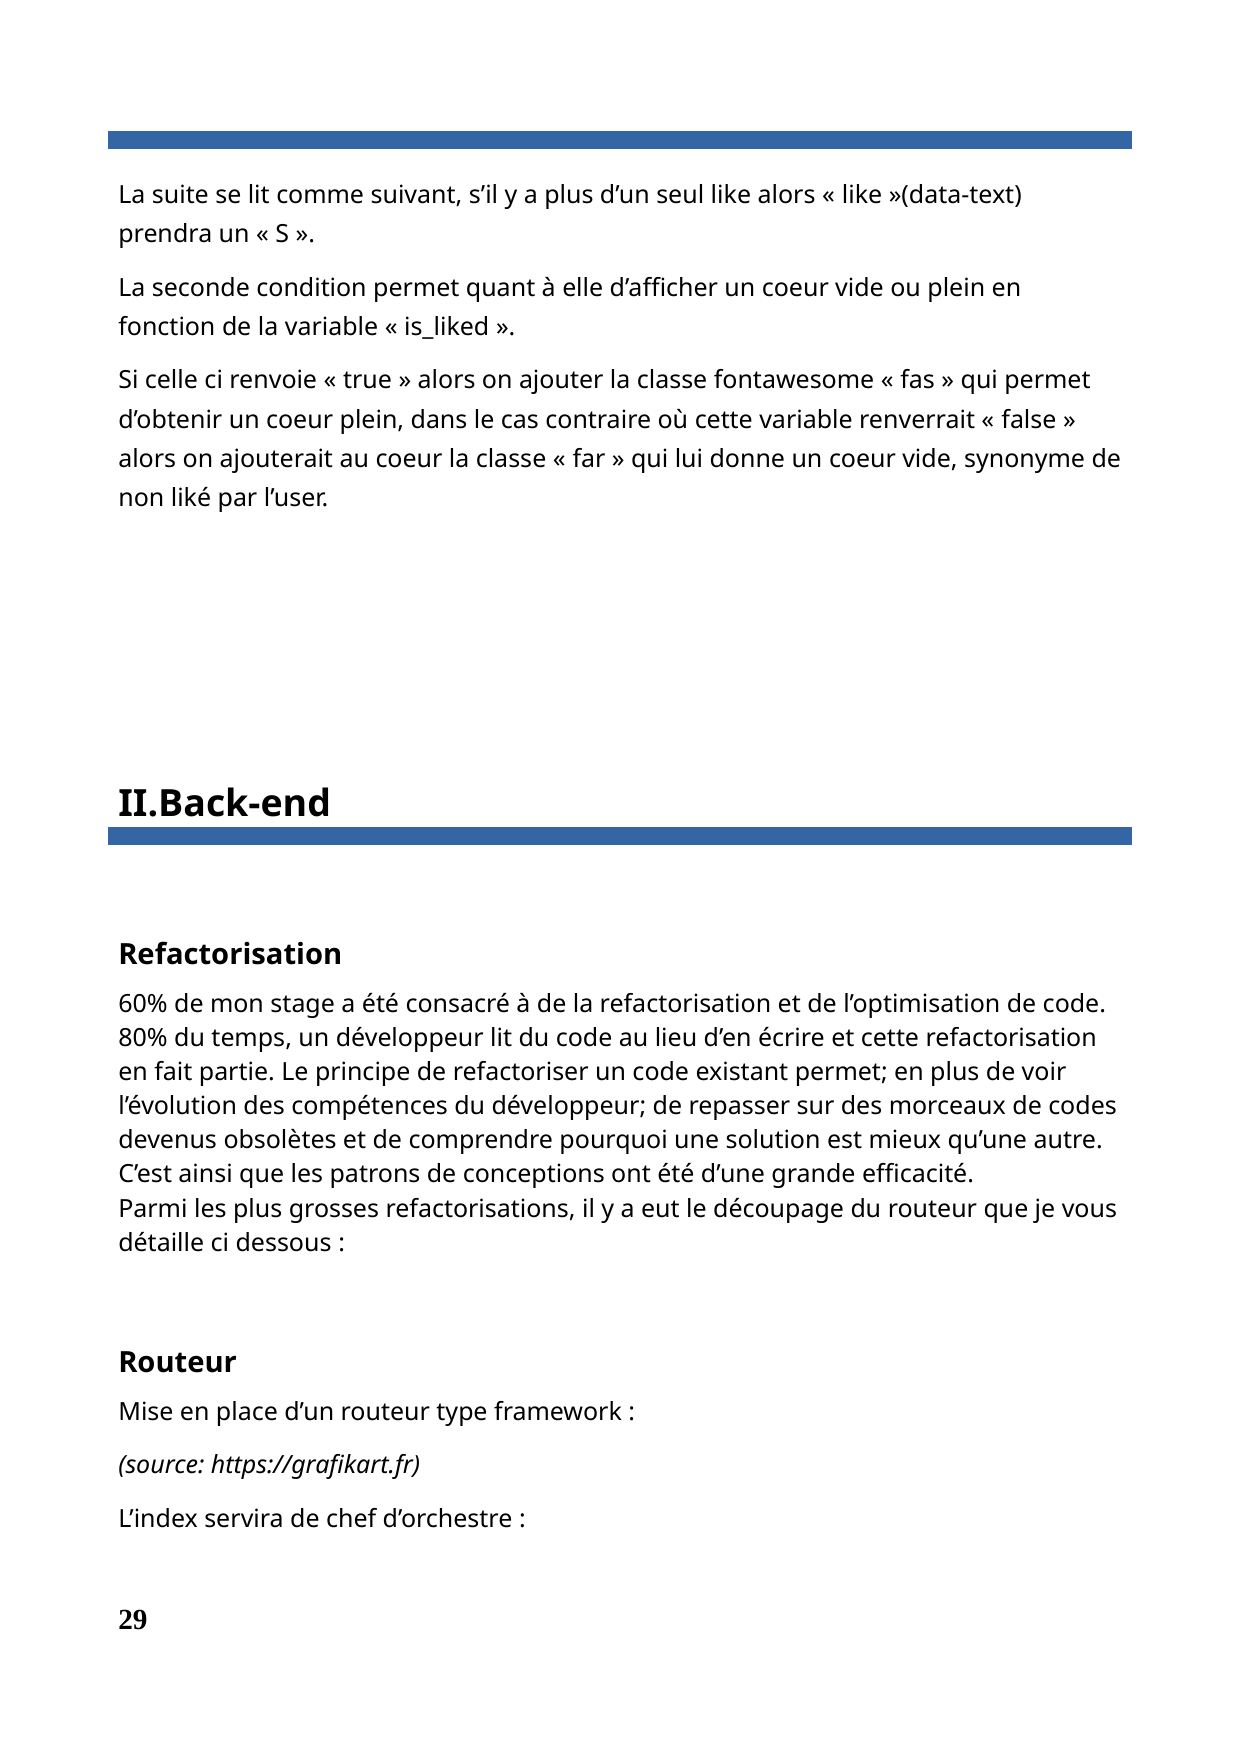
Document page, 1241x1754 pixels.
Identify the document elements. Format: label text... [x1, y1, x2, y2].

text (source: https://grafikart.fr) [118, 1447, 1122, 1481]
subtitle Refactorisation [118, 934, 1122, 973]
text L’index servira de chef d’orchestre : [118, 1501, 1122, 1535]
text La seconde condition permet quant à elle d’afficher un coeur vide ou plein en fonction de la variable « is_liked ». [118, 269, 1122, 342]
text Mise en place d’un routeur type framework : [118, 1393, 1122, 1427]
text 60% de mon stage a été consacré à de la refactorisation et de l’optimisation de code. 80% du temps, un développeur lit du code au lieu d’en écrire et cette refactorisation en fait partie. Le principe de refactoriser un code existant permet; en plus de voir l’évolution des compétences du développeur; de repasser sur des morceaux de codes devenus obsolètes et de comprendre pourquoi une solution est mieux qu’une autre. C’est ainsi que les patrons de conceptions ont été d’une grande efficacité. Parmi les plus grosses refactorisations, il y a eut le découpage du routeur que je vous détaille ci dessous : [118, 986, 1122, 1258]
subtitle Routeur [118, 1341, 1122, 1381]
subtitle II.Back-end [118, 777, 1122, 827]
text La suite se lit comme suivant, s’il y a plus d’un seul like alors « like »(data-text) prendra un « S ». [118, 176, 1122, 249]
text Si celle ci renvoie « true » alors on ajouter la classe fontawesome « fas » qui permet d’obtenir un coeur plein, dans le cas contraire où cette variable renverrait « false » alors on ajouterait au coeur la classe « far » qui lui donne un coeur vide, synonyme de non liké par l’user. [118, 362, 1122, 514]
